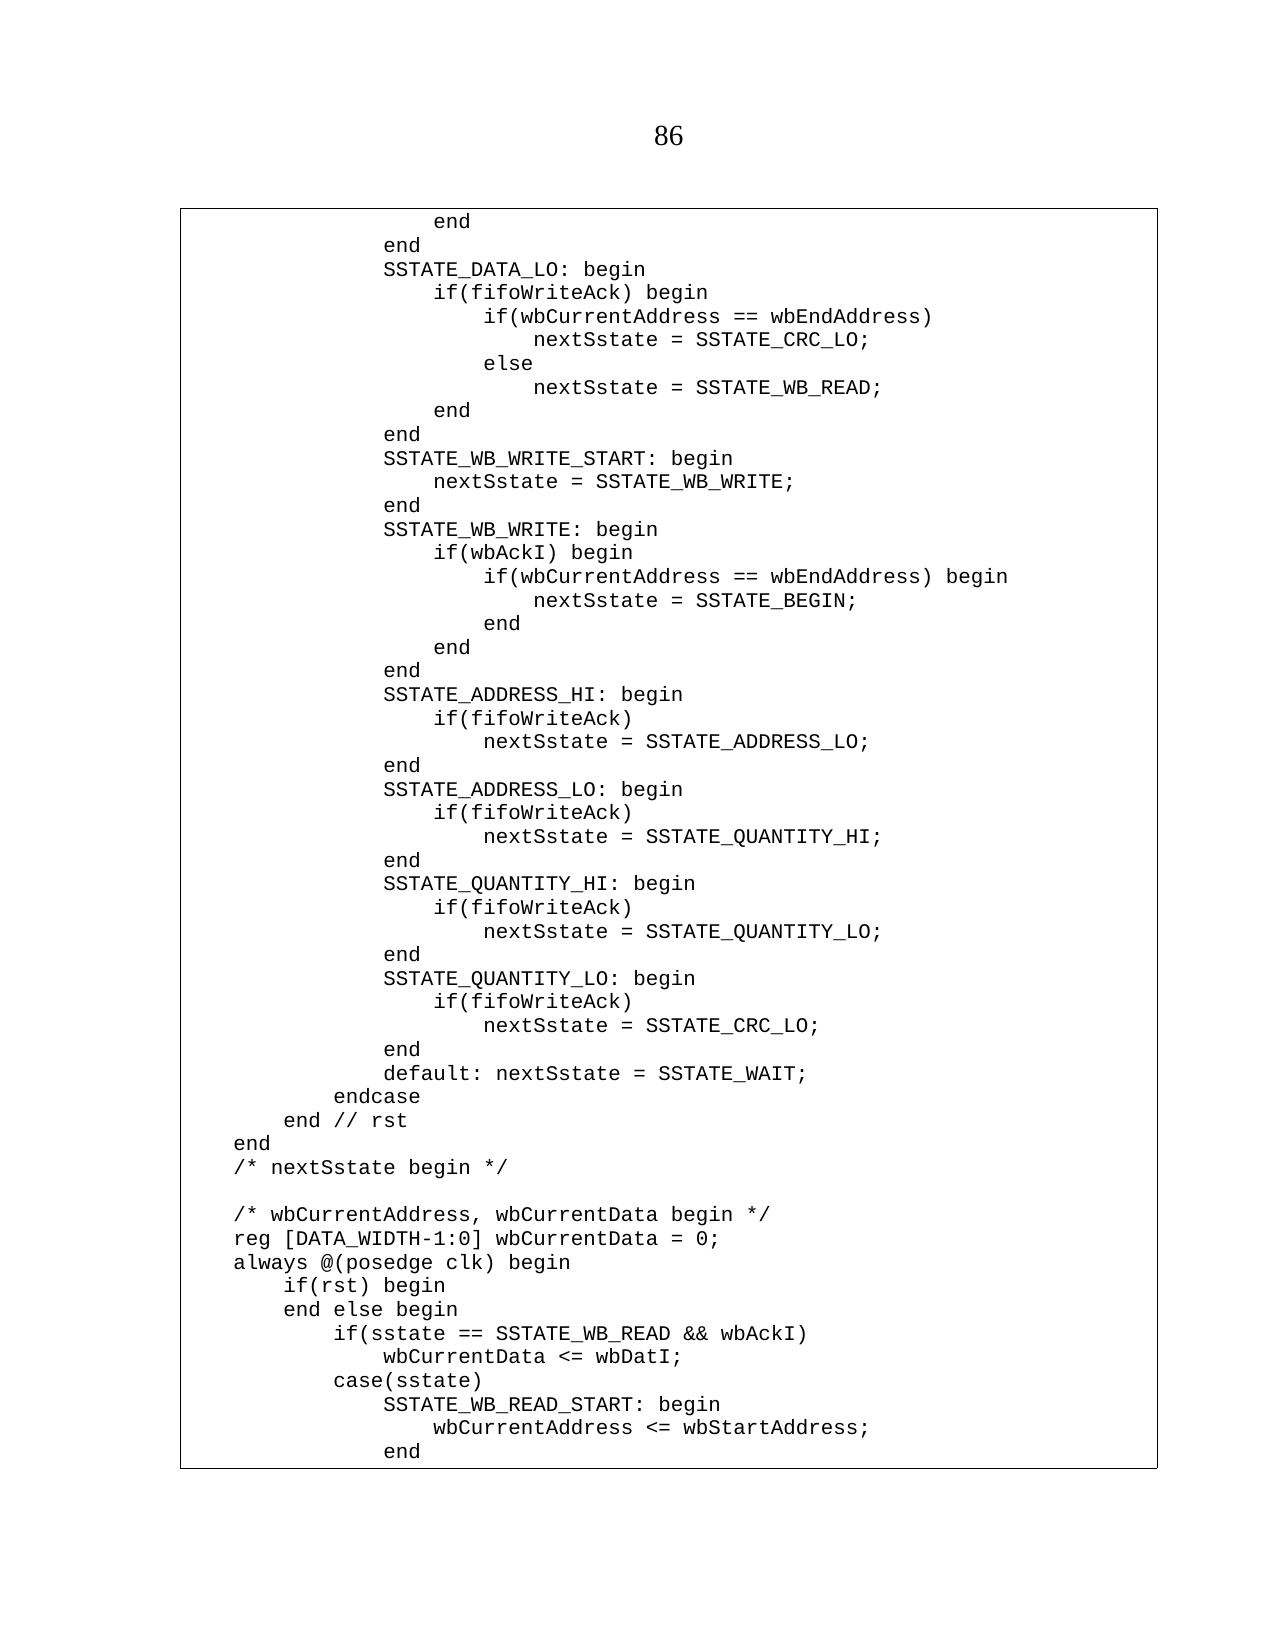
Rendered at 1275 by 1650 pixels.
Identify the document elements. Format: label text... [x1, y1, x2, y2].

text wbCurrentAddress <= wbStartAddress; [181, 1414, 1157, 1438]
text end [181, 752, 1157, 776]
text nextSstate = SSTATE_CRC_LO; [181, 1012, 1157, 1036]
text end [181, 634, 1157, 657]
text end else begin [181, 1296, 1157, 1319]
text if(fifoWriteAck) [181, 799, 1157, 823]
text SSTATE_ADDRESS_HI: begin [181, 681, 1157, 705]
text end [181, 1130, 1157, 1154]
text /* nextSstate begin */ [181, 1154, 1157, 1181]
text end [181, 492, 1157, 516]
text SSTATE_WB_WRITE_START: begin [181, 444, 1157, 468]
text end // rst [181, 1107, 1157, 1130]
text end [181, 1438, 1157, 1468]
text SSTATE_WB_READ_START: begin [181, 1390, 1157, 1414]
text if(sstate == SSTATE_WB_READ && wbAckI) [181, 1319, 1157, 1343]
text endcase [181, 1083, 1157, 1107]
text default: nextSstate = SSTATE_WAIT; [181, 1059, 1157, 1083]
text else [181, 350, 1157, 374]
text end [181, 657, 1157, 681]
text if(wbCurrentAddress == wbEndAddress) [181, 303, 1157, 326]
text end [181, 847, 1157, 870]
text nextSstate = SSTATE_QUANTITY_LO; [181, 917, 1157, 941]
text if(fifoWriteAck) begin [181, 279, 1157, 303]
text reg [DATA_WIDTH-1:0] wbCurrentData = 0; [181, 1225, 1157, 1248]
text if(wbAckI) begin [181, 539, 1157, 563]
text SSTATE_QUANTITY_LO: begin [181, 965, 1157, 988]
text end [181, 610, 1157, 634]
text wbCurrentData <= wbDatI; [181, 1343, 1157, 1367]
text if(fifoWriteAck) [181, 705, 1157, 728]
text if(fifoWriteAck) [181, 894, 1157, 917]
text nextSstate = SSTATE_QUANTITY_HI; [181, 823, 1157, 847]
text if(wbCurrentAddress == wbEndAddress) begin [181, 563, 1157, 586]
text end [181, 397, 1157, 421]
text case(sstate) [181, 1367, 1157, 1390]
text SSTATE_QUANTITY_HI: begin [181, 870, 1157, 894]
text end [181, 421, 1157, 444]
text /* wbCurrentAddress, wbCurrentData begin */ [181, 1201, 1157, 1225]
text end [181, 232, 1157, 255]
text SSTATE_DATA_LO: begin [181, 255, 1157, 279]
text nextSstate = SSTATE_WB_READ; [181, 374, 1157, 397]
text nextSstate = SSTATE_WB_WRITE; [181, 468, 1157, 492]
text nextSstate = SSTATE_CRC_LO; [181, 326, 1157, 350]
text SSTATE_ADDRESS_LO: begin [181, 776, 1157, 799]
text if(rst) begin [181, 1272, 1157, 1296]
text if(fifoWriteAck) [181, 988, 1157, 1012]
text end [181, 209, 1157, 232]
text always @(posedge clk) begin [181, 1248, 1157, 1272]
text nextSstate = SSTATE_BEGIN; [181, 586, 1157, 610]
text SSTATE_WB_WRITE: begin [181, 516, 1157, 539]
text end [181, 1036, 1157, 1059]
text end [181, 941, 1157, 965]
text nextSstate = SSTATE_ADDRESS_LO; [181, 728, 1157, 752]
